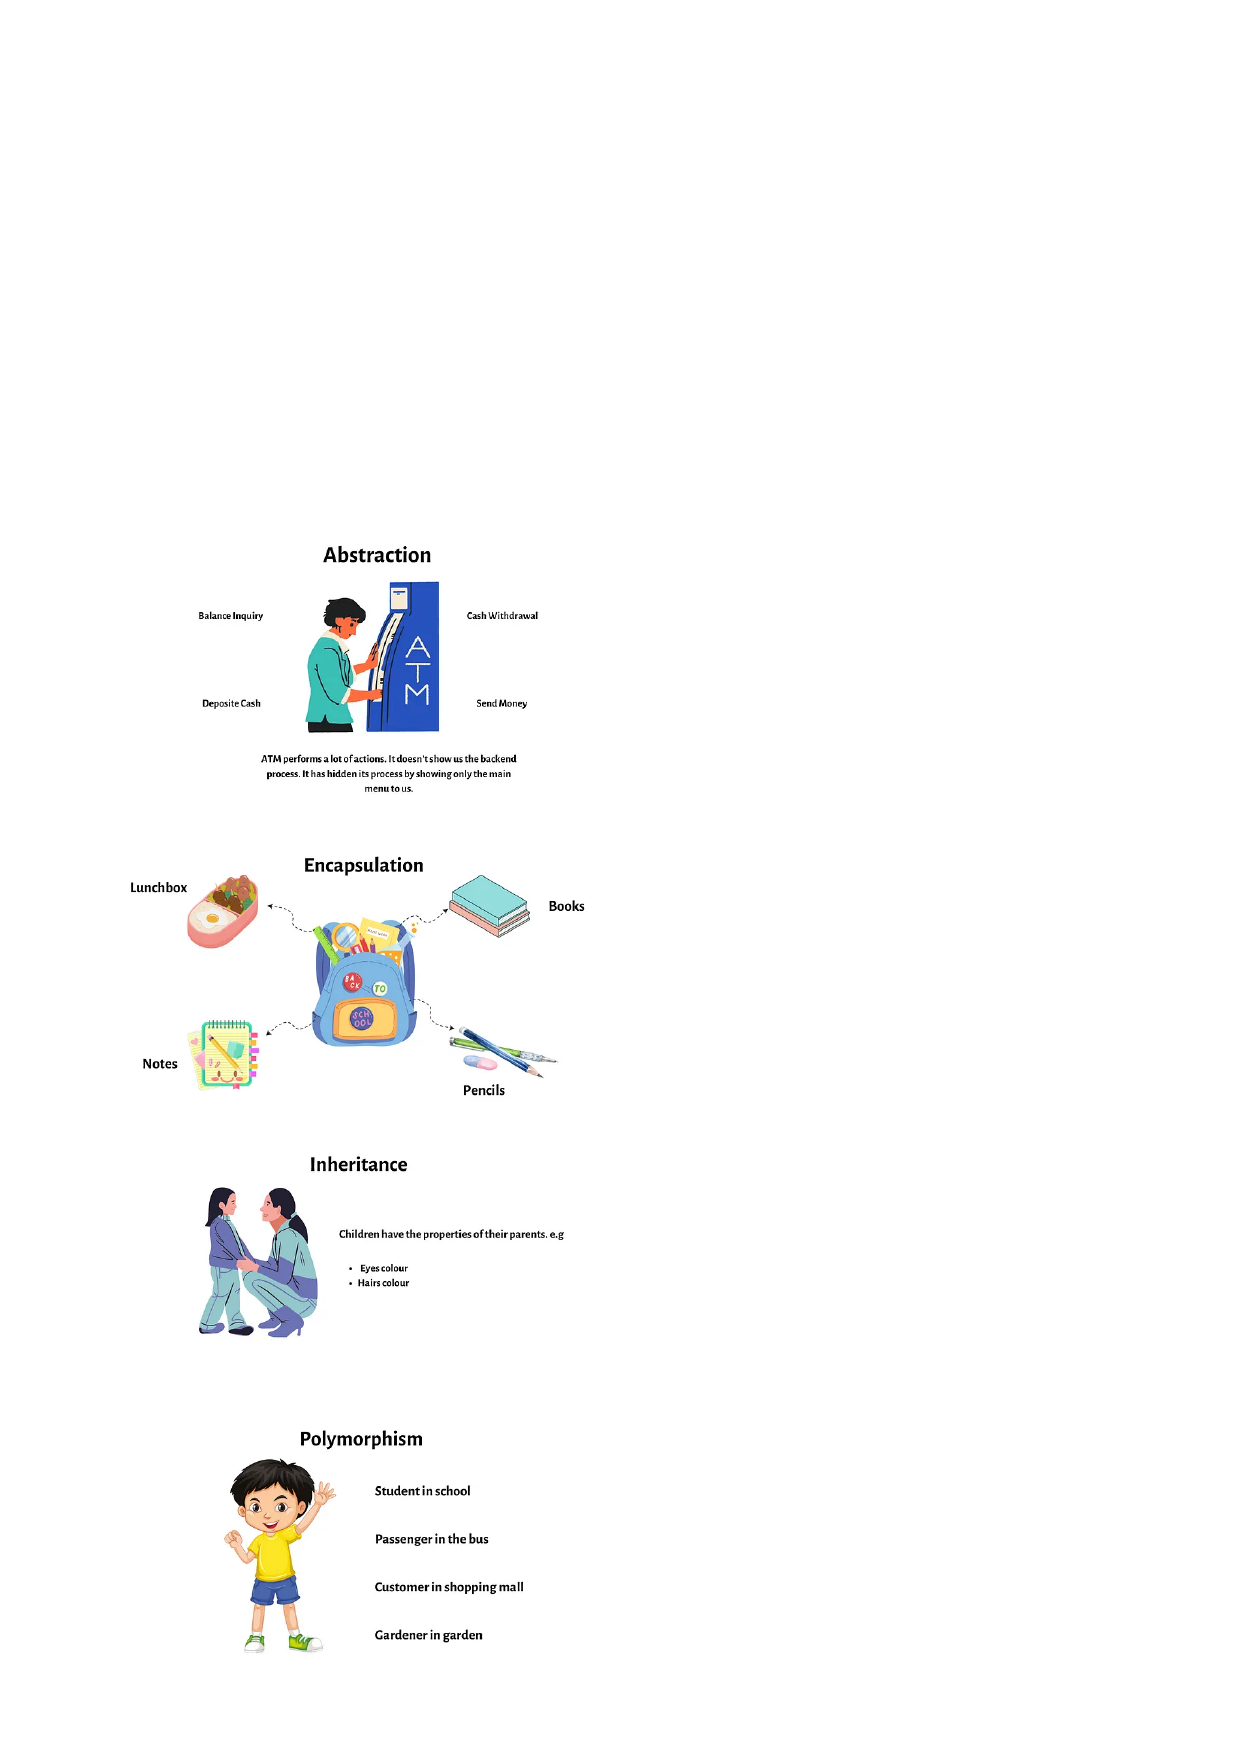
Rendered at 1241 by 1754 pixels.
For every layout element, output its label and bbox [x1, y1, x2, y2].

picture [118, 1411, 607, 1687]
picture [118, 520, 659, 825]
picture [118, 1124, 609, 1400]
picture [118, 836, 612, 1115]
